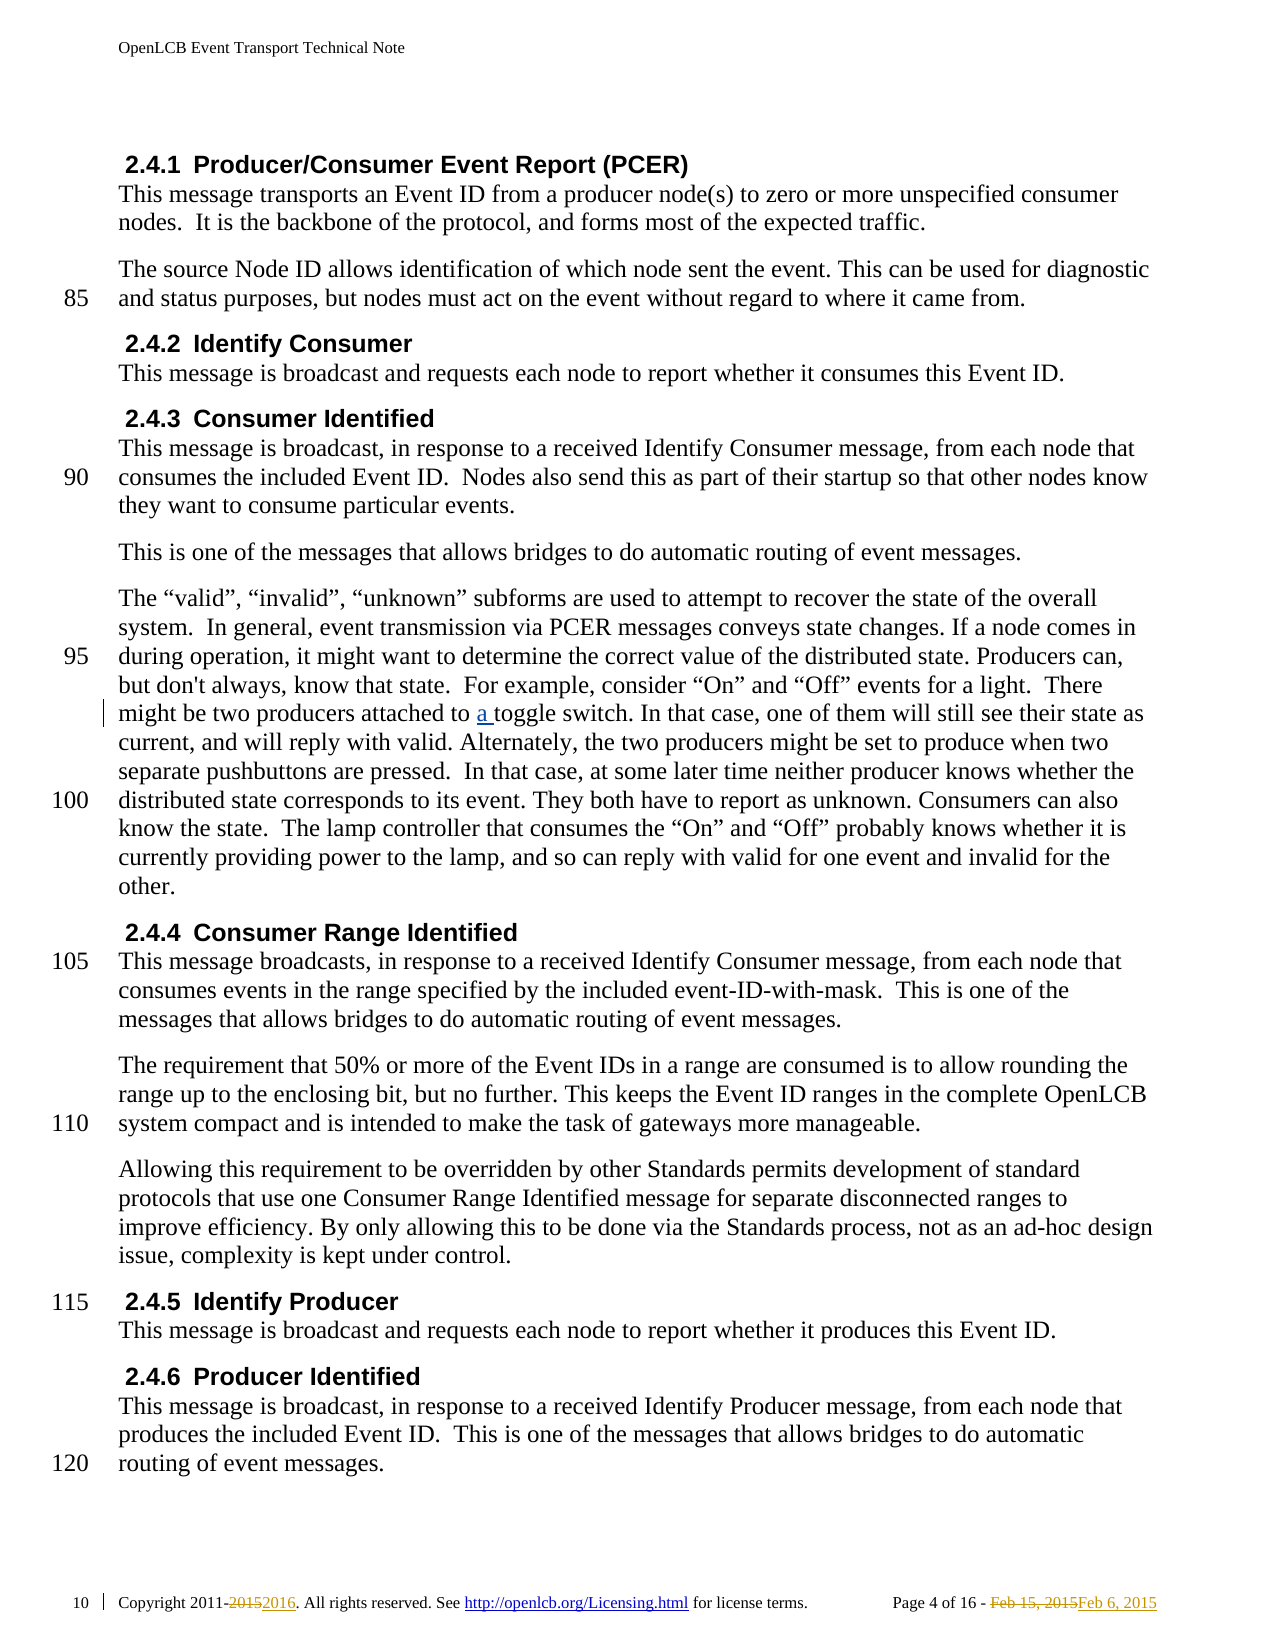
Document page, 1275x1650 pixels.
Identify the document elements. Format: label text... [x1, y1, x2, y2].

text This message broadcasts, in response to a received Identify Consumer message, from each node that consumes events in the range specified by the included event-ID-with-mask. This is one of the messages that allows bridges to do automatic routing of event messages. [118, 946, 1157, 1032]
text The “valid”, “invalid”, “unknown” subforms are used to attempt to recover the state of the overall system. In general, event transmission via PCER messages conveys state changes. If a node comes in during operation, it might want to determine the correct value of the distributed state. Producers can, but don't always, know that state. For example, consider “On” and “Off” events for a light. There might be two producers attached to a toggle switch. In that case, one of them will still see their state as current, and will reply with valid. Alternately, the two producers might be set to produce when two separate pushbuttons are pressed. In that case, at some later time neither producer knows whether the distributed state corresponds to its event. They both have to report as unknown. Consumers can also know the state. The lamp controller that consumes the “On” and “Off” probably knows whether it is currently providing power to the lamp, and so can reply with valid for one event and invalid for the other. [118, 583, 1157, 900]
text This message is broadcast and requests each node to report whether it produces this Event ID. [118, 1316, 1157, 1344]
subtitle Consumer Identified [118, 404, 1157, 433]
text This is one of the messages that allows bridges to do automatic routing of event messages. [118, 537, 1157, 566]
text This message is broadcast, in response to a received Identify Consumer message, from each node that consumes the included Event ID. Nodes also send this as part of their startup so that other nodes know they want to consume particular events. [118, 433, 1157, 519]
text The source Node ID allows identification of which node sent the event. This can be used for diagnostic and status purposes, but nodes must act on the event without regard to where it came from. [118, 254, 1157, 311]
text This message transports an Event ID from a producer node(s) to zero or more unspecified consumer nodes. It is the backbone of the protocol, and forms most of the expected traffic. [118, 179, 1157, 236]
subtitle Producer Identified [118, 1362, 1157, 1391]
text This message is broadcast and requests each node to report whether it consumes this Event ID. [118, 358, 1157, 387]
subtitle Consumer Range Identified [118, 917, 1157, 946]
text Allowing this requirement to be overridden by other Standards permits development of standard protocols that use one Consumer Range Identified message for separate disconnected ranges to improve efficiency. By only allowing this to be done via the Standards process, not as an ad-hoc design issue, complexity is kept under control. [118, 1154, 1157, 1269]
subtitle Identify Consumer [118, 329, 1157, 358]
subtitle Identify Producer [118, 1287, 1157, 1316]
text This message is broadcast, in response to a received Identify Producer message, from each node that produces the included Event ID. This is one of the messages that allows bridges to do automatic routing of event messages. [118, 1391, 1157, 1477]
text The requirement that 50% or more of the Event IDs in a range are consumed is to allow rounding the range up to the enclosing bit, but no further. This keeps the Event ID ranges in the complete OpenLCB system compact and is intended to make the task of gateways more manageable. [118, 1050, 1157, 1136]
subtitle Producer/Consumer Event Report (PCER) [118, 150, 1157, 179]
